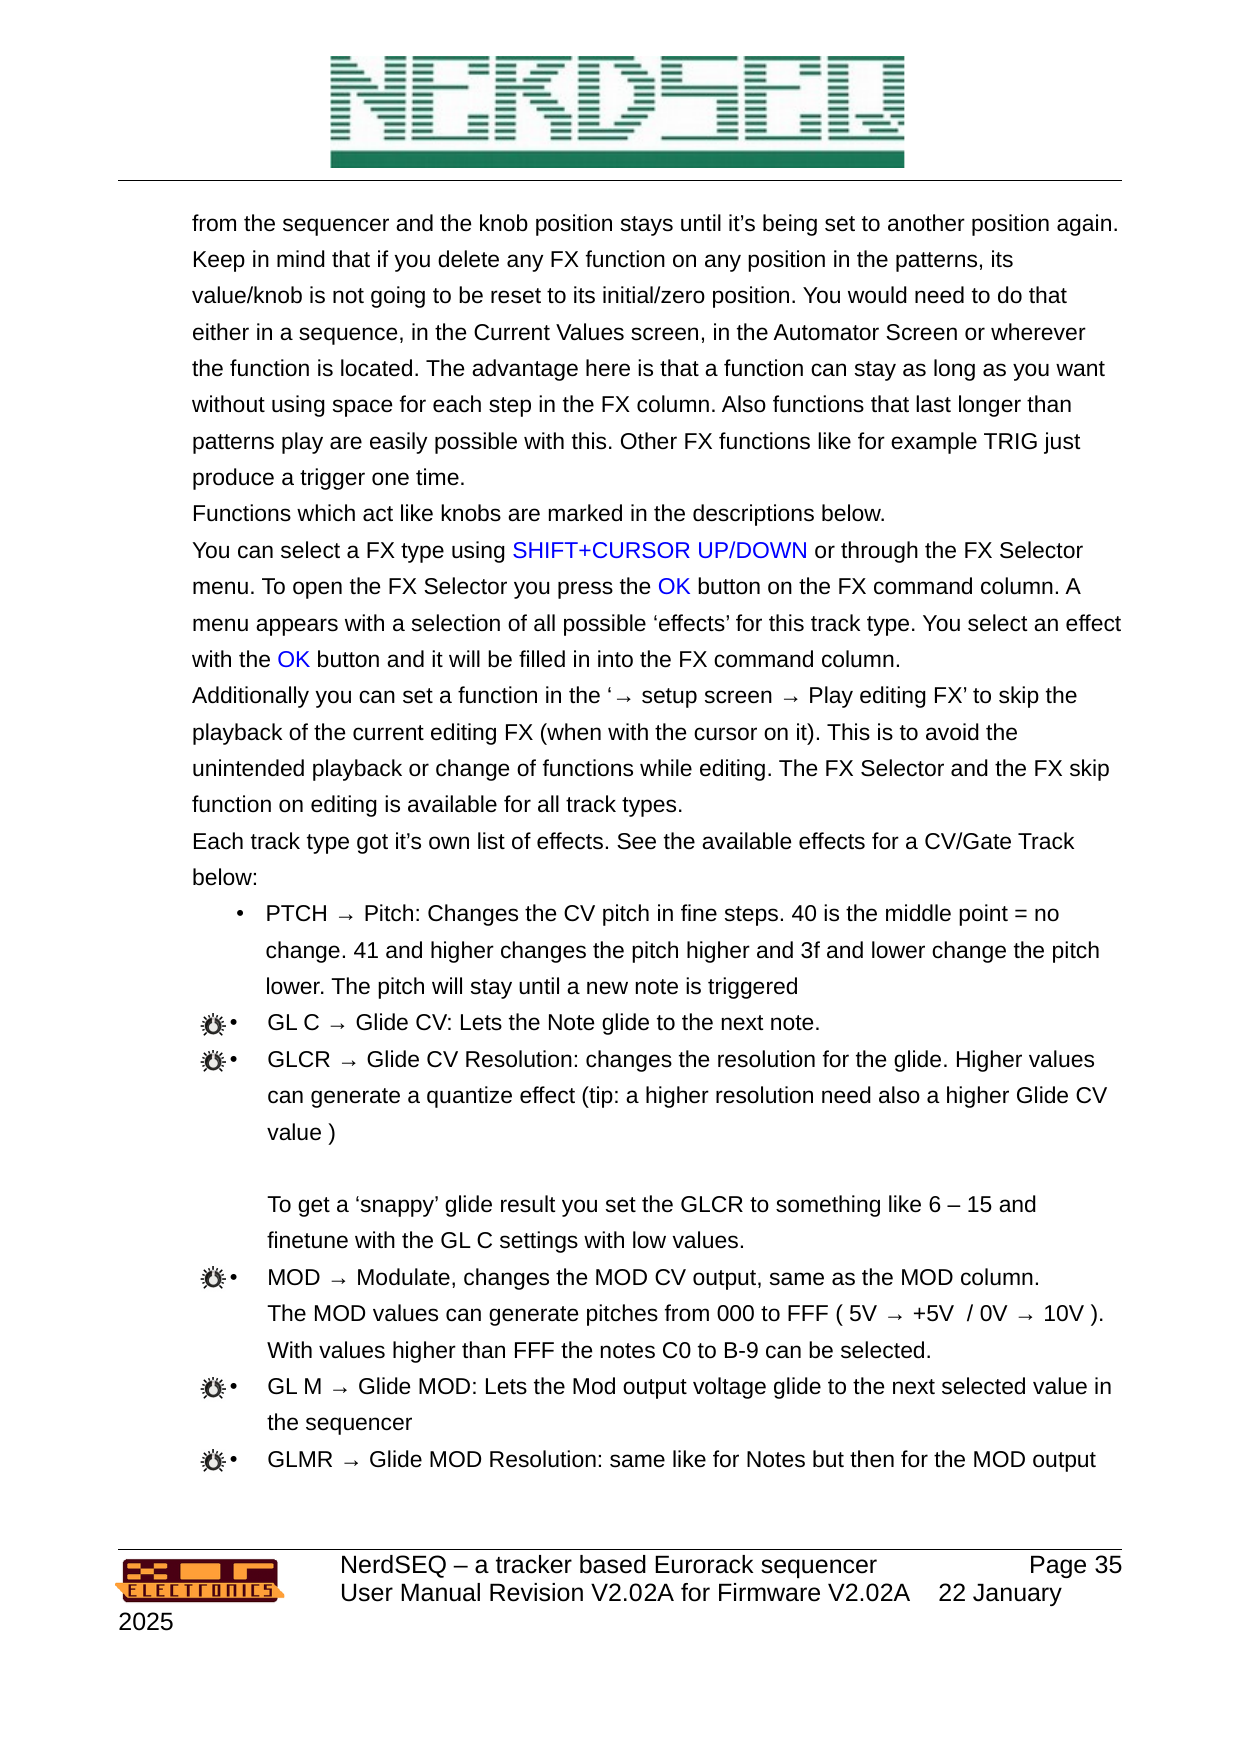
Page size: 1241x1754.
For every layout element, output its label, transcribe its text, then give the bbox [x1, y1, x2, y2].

list lower. The pitch will stay until a new note is triggered [236, 973, 1122, 999]
picture [200, 1050, 226, 1075]
list MOD → Modulate, changes the MOD CV output, same as the MOD column. [229, 1264, 1122, 1290]
list GLMR → Glide MOD Resolution: same like for Notes but then for the MOD output [229, 1446, 1122, 1472]
list GL M → Glide MOD: Lets the Mod output voltage glide to the next selected value in the sequencer [229, 1373, 1122, 1436]
picture [200, 1013, 226, 1039]
list GLCR → Glide CV Resolution: changes the resolution for the glide. Higher values can generate a quantize effect (tip: a higher resolution need also a higher Glide CV value ) To get a ‘snappy’ glide result you set the GLCR to something like 6 – 15 and finetune with the GL C settings with low values. [229, 1046, 1122, 1254]
picture [200, 1266, 226, 1292]
list PTCH → Pitch: Changes the CV pitch in fine steps. 40 is the middle point = no change. 41 and higher changes the pitch higher and 3f and lower change the pitch [236, 900, 1122, 963]
picture [115, 1555, 285, 1605]
list Additionally you can set a function in the ‘→ setup screen → Play editing FX’ to skip the playback of the current editing FX (when with the cursor on it). This is to avoid the unintended playback or change of functions while editing. The FX Selector and the FX skip function on editing is available for all track types. Each track type got it’s own list of effects. See the available effects for a CV/Gate Track below: [162, 682, 1122, 890]
picture [200, 1377, 226, 1402]
picture [330, 56, 905, 168]
picture [200, 1449, 226, 1475]
list The MOD values can generate pitches from 000 to FFF ( 5V → +5V / 0V → 10V ). With values higher than FFF the notes C0 to B-9 can be selected. [229, 1300, 1122, 1363]
list from the sequencer and the knob position stays until it’s being set to another position again. Keep in mind that if you delete any FX function on any position in the patterns, its value/knob is not going to be reset to its initial/zero position. You would need to do that either in a sequence, in the Current Values screen, in the Automator Screen or wherever the function is located. The advantage here is that a function can stay as long as you want without using space for each step in the FX column. Also functions that last longer than patterns play are easily possible with this. Other FX functions like for example TRIG just produce a trigger one time. Functions which act like knobs are marked in the descriptions below. You can select a FX type using SHIFT+CURSOR UP/DOWN or through the FX Selector menu. To open the FX Selector you press the OK button on the FX command column. A menu appears with a selection of all possible ‘effects’ for this track type. You select an effect with the OK button and it will be filled in into the FX command column. [162, 209, 1122, 672]
list GL C → Glide CV: Lets the Note glide to the next note. [229, 1009, 1122, 1036]
